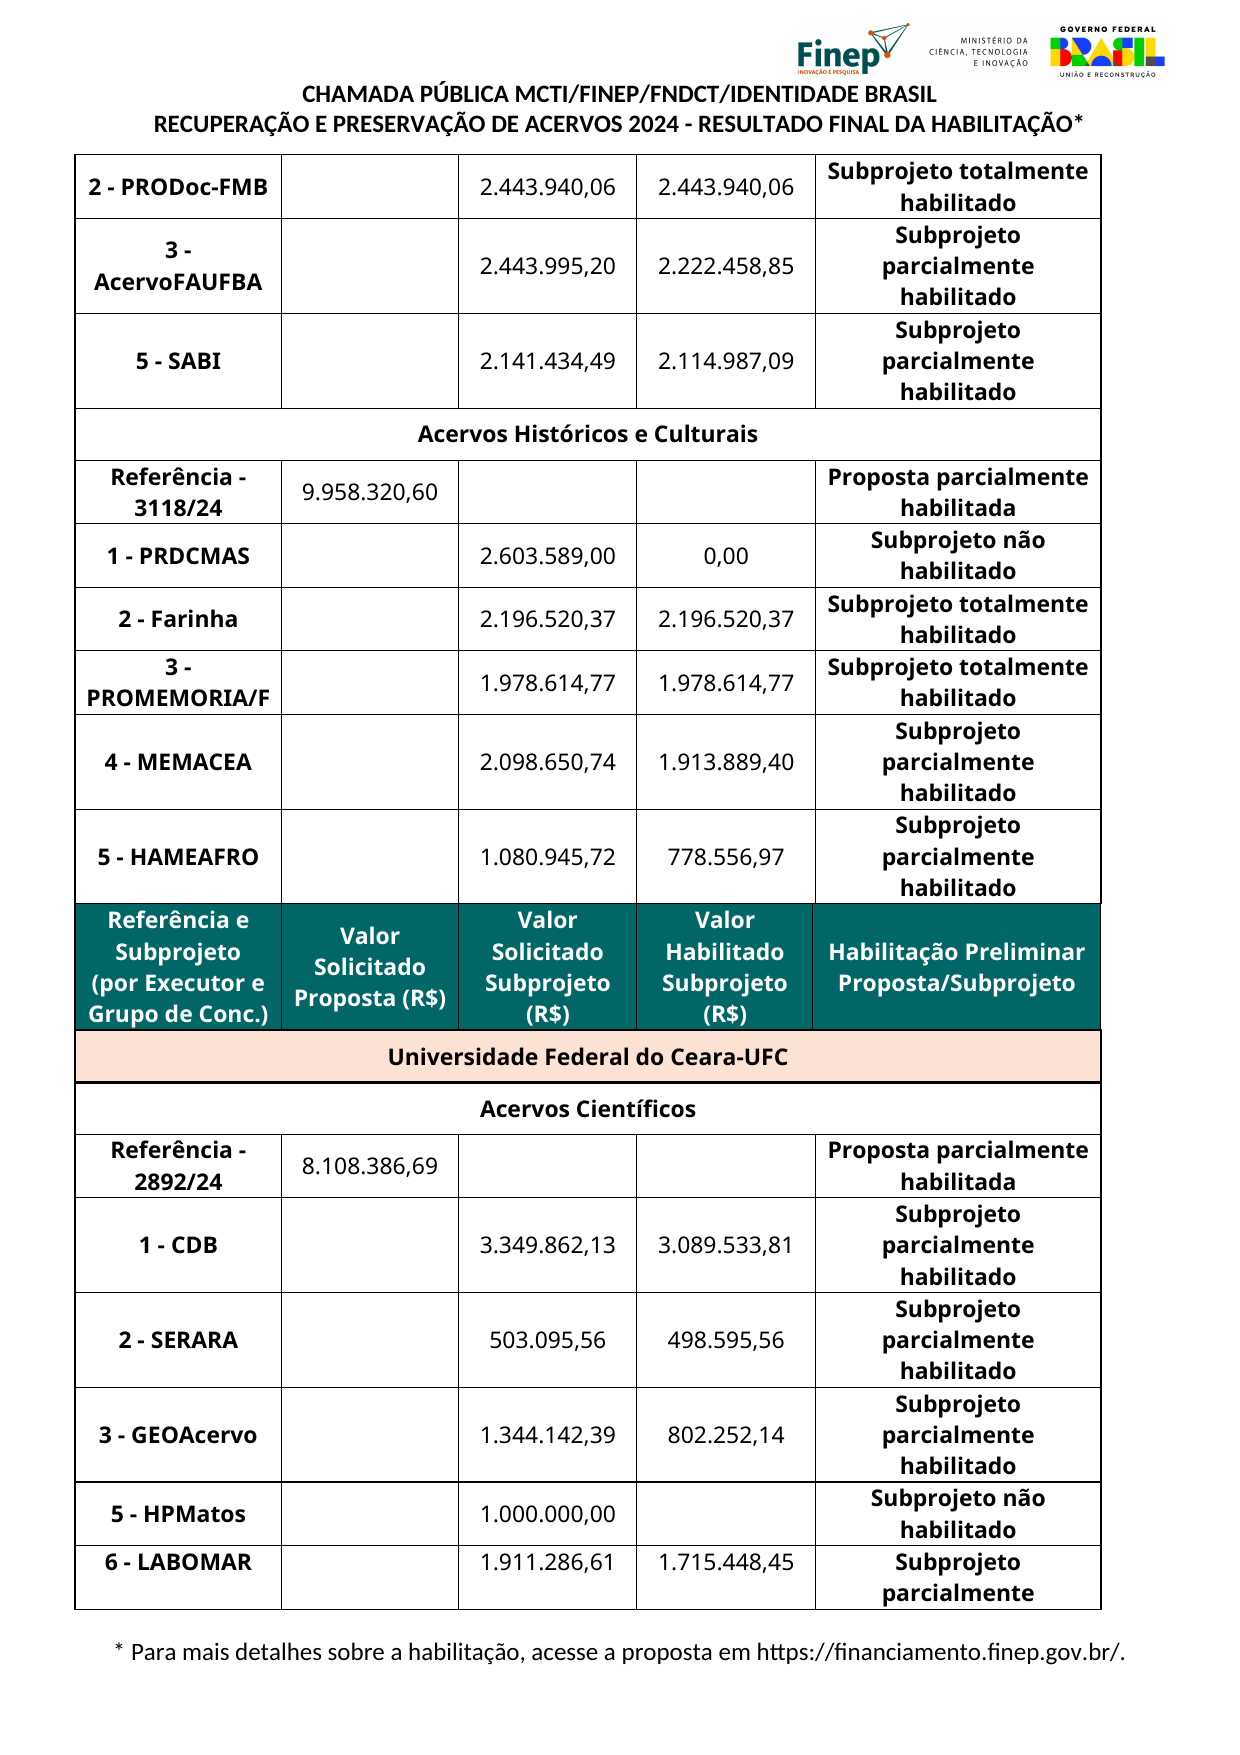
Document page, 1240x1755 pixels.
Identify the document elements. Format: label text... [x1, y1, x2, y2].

table_cell Subprojeto parcialmente habilitado [816, 1388, 1100, 1481]
table_cell [282, 715, 458, 808]
table_cell Habilitação Preliminar Proposta/Subprojeto [813, 904, 1100, 1029]
table_cell 1.978.614,77 [459, 651, 636, 714]
table_cell 6 - LABOMAR [76, 1546, 281, 1608]
table_cell 0,00 [637, 524, 815, 587]
table_cell 2 - SERARA [76, 1293, 281, 1387]
table_cell 2 - Farinha [76, 588, 281, 650]
table_cell 1 - PRDCMAS [76, 524, 281, 587]
table_cell [282, 651, 458, 714]
table_cell Valor Solicitado Proposta (R$) [282, 904, 458, 1029]
table_cell [282, 1483, 458, 1545]
table_cell 3.349.862,13 [459, 1198, 636, 1292]
table_cell 8.108.386,69 [282, 1135, 458, 1197]
table_cell Referência - 3118/24 [76, 461, 281, 523]
table_cell 2.443.940,06 [637, 155, 815, 218]
table_cell 1.344.142,39 [459, 1388, 636, 1481]
table_cell 1.000.000,00 [459, 1483, 636, 1545]
table_cell 2.222.458,85 [637, 219, 815, 313]
table_cell [282, 155, 458, 218]
table_cell Subprojeto parcialmente habilitado [816, 314, 1100, 407]
table_cell Subprojeto parcialmente habilitado [816, 715, 1100, 808]
table_cell 2.443.995,20 [459, 219, 636, 313]
table_cell 498.595,56 [637, 1293, 815, 1387]
table_cell Subprojeto parcialmente habilitado [816, 810, 1100, 903]
table_cell Subprojeto não habilitado [816, 1483, 1100, 1545]
table_cell 2.141.434,49 [459, 314, 636, 407]
table_cell Acervos Científicos [76, 1084, 1100, 1133]
table_cell [282, 588, 458, 650]
table_cell 1.080.945,72 [459, 810, 636, 903]
table_cell [282, 1293, 458, 1387]
table_cell 1.978.614,77 [637, 651, 815, 714]
table_cell 3 - AcervoFAUFBA [76, 219, 281, 313]
table_cell 5 - HPMatos [76, 1483, 281, 1545]
table_cell [282, 524, 458, 587]
table_cell [637, 1483, 815, 1545]
table_cell Subprojeto totalmente habilitado [816, 651, 1100, 714]
table_cell [282, 314, 458, 407]
table_cell Subprojeto não habilitado [816, 524, 1100, 587]
table_cell Subprojeto parcialmente habilitado [816, 1293, 1100, 1387]
table_cell 2.603.589,00 [459, 524, 636, 587]
table_cell Referência - 2892/24 [76, 1135, 281, 1197]
table_cell Acervos Históricos e Culturais [76, 409, 1100, 459]
table_cell 1.715.448,45 [637, 1546, 815, 1608]
table_cell 2.114.987,09 [637, 314, 815, 407]
table_cell 2.098.650,74 [459, 715, 636, 808]
table_cell Valor Habilitado Subprojeto (R$) [637, 904, 812, 1029]
table_cell 778.556,97 [637, 810, 815, 903]
table_cell 5 - HAMEAFRO [76, 810, 281, 903]
table_cell 9.958.320,60 [282, 461, 458, 523]
table_cell 802.252,14 [637, 1388, 815, 1481]
table_cell 2.443.940,06 [459, 155, 636, 218]
table_cell 1 - CDB [76, 1198, 281, 1292]
table_cell 5 - SABI [76, 314, 281, 407]
table_cell [282, 1198, 458, 1292]
table_cell 3.089.533,81 [637, 1198, 815, 1292]
table_cell Subprojeto totalmente habilitado [816, 155, 1100, 218]
table_cell 4 - MEMACEA [76, 715, 281, 808]
table_cell 3 - GEOAcervo [76, 1388, 281, 1481]
table_cell Proposta parcialmente habilitada [816, 1135, 1100, 1197]
table_cell 2.196.520,37 [459, 588, 636, 650]
table_cell Subprojeto parcialmente [816, 1546, 1100, 1608]
table_cell Universidade Federal do Ceara-UFC [76, 1031, 1100, 1081]
table_cell [282, 219, 458, 313]
table_cell [637, 461, 815, 523]
table_cell 1.913.889,40 [637, 715, 815, 808]
table_cell [282, 1388, 458, 1481]
table_cell Referência e Subprojeto (por Executor e Grupo de Conc.) [76, 904, 281, 1029]
table_cell [637, 1135, 815, 1197]
table_cell Subprojeto totalmente habilitado [816, 588, 1100, 650]
table_cell [282, 1546, 458, 1608]
table_cell 3 - PROMEMORIA/F [76, 651, 281, 714]
table_cell Valor Solicitado Subprojeto (R$) [459, 904, 636, 1029]
table_cell Proposta parcialmente habilitada [816, 461, 1100, 523]
table_cell 2.196.520,37 [637, 588, 815, 650]
table_cell [459, 461, 636, 523]
table_cell 1.911.286,61 [459, 1546, 636, 1608]
table_cell Subprojeto parcialmente habilitado [816, 1198, 1100, 1292]
table_cell Subprojeto parcialmente habilitado [816, 219, 1100, 313]
table_cell 2 - PRODoc-FMB [76, 155, 281, 218]
table_cell [459, 1135, 636, 1197]
table_cell 503.095,56 [459, 1293, 636, 1387]
table_cell [282, 810, 458, 903]
